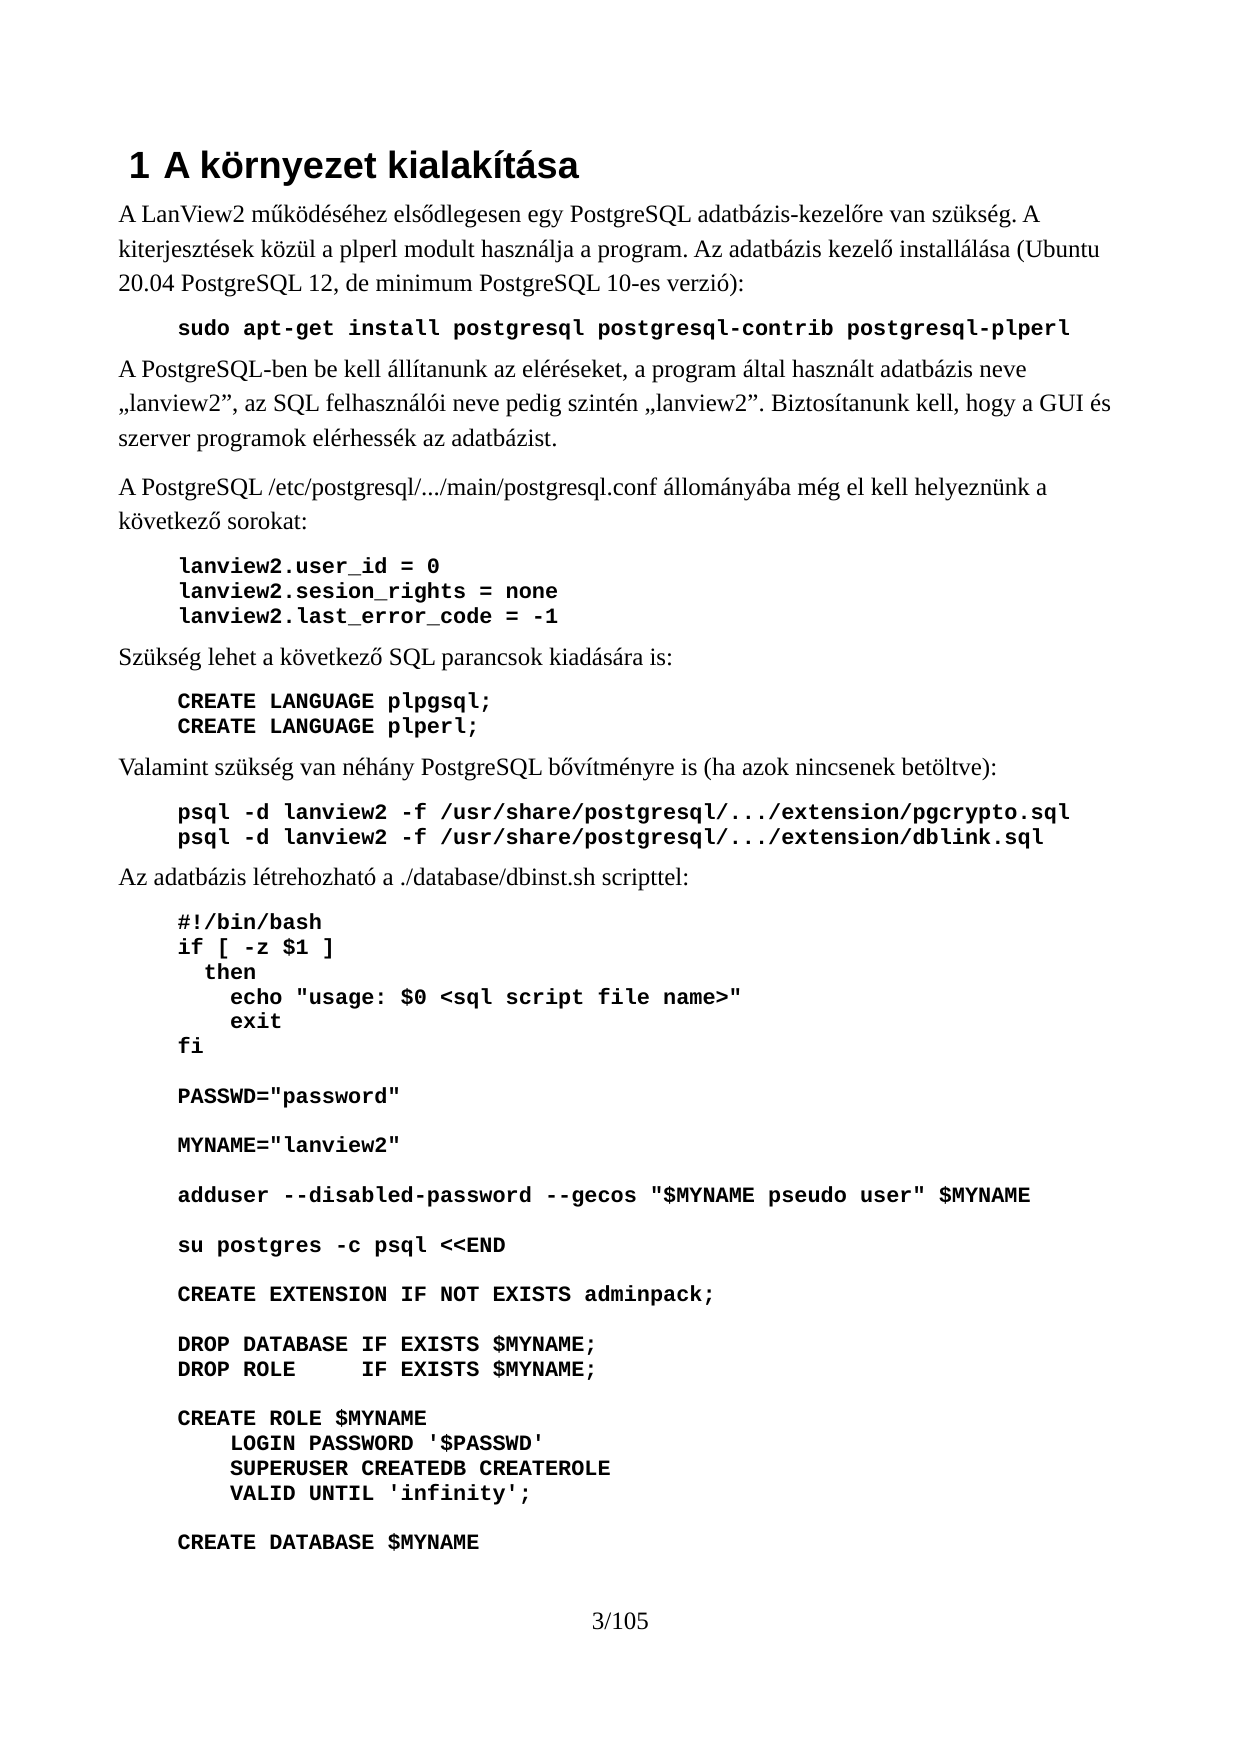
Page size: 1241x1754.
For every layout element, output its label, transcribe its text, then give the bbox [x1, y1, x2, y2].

text A PostgreSQL /etc/postgresql/.../main/postgresql.conf állományába még el kell helyeznünk a következő sorokat: [118, 472, 1122, 535]
text Az adatbázis létrehozható a ./database/dbinst.sh scripttel: [118, 862, 1122, 891]
text lanview2.user_id = 0 lanview2.sesion_rights = none lanview2.last_error_code = -1 [177, 555, 1122, 630]
text A LanView2 működéséhez elsődlegesen egy PostgreSQL adatbázis-kezelőre van szükség. A kiterjesztések közül a plperl modult használja a program. Az adatbázis kezelő installálása (Ubuntu 20.04 PostgreSQL 12, de minimum PostgreSQL 10-es verzió): [118, 199, 1122, 297]
text sudo apt-get install postgresql postgresql-contrib postgresql-plperl [177, 317, 1122, 342]
text #!/bin/bash if [ -z $1 ] then echo "usage: $0 <sql script file name>" exit fi PASSWD="password" MYNAME="lanview2" adduser --disabled-password --gecos "$MYNAME pseudo user" $MYNAME su postgres -c psql <<END CREATE EXTENSION IF NOT EXISTS adminpack; DROP DATABASE IF EXISTS $MYNAME; DROP ROLE IF EXISTS $MYNAME; CREATE ROLE $MYNAME LOGIN PASSWORD '$PASSWD' SUPERUSER CREATEDB CREATEROLE VALID UNTIL 'infinity'; CREATE DATABASE $MYNAME [177, 911, 1122, 1556]
text Szükség lehet a következő SQL parancsok kiadására is: [118, 642, 1122, 670]
subtitle A környezet kialakítása [118, 143, 1122, 187]
text Valamint szükség van néhány PostgreSQL bővítményre is (ha azok nincsenek betöltve): [118, 752, 1122, 781]
text psql -d lanview2 -f /usr/share/postgresql/.../extension/pgcrypto.sql psql -d lanview2 -f /usr/share/postgresql/.../extension/dblink.sql [177, 801, 1122, 851]
text CREATE LANGUAGE plpgsql; CREATE LANGUAGE plperl; [177, 691, 1122, 740]
text A PostgreSQL-ben be kell állítanunk az eléréseket, a program által használt adatbázis neve „lanview2”, az SQL felhasználói neve pedig szintén „lanview2”. Biztosítanunk kell, hogy a GUI és szerver programok elérhessék az adatbázist. [118, 354, 1122, 452]
